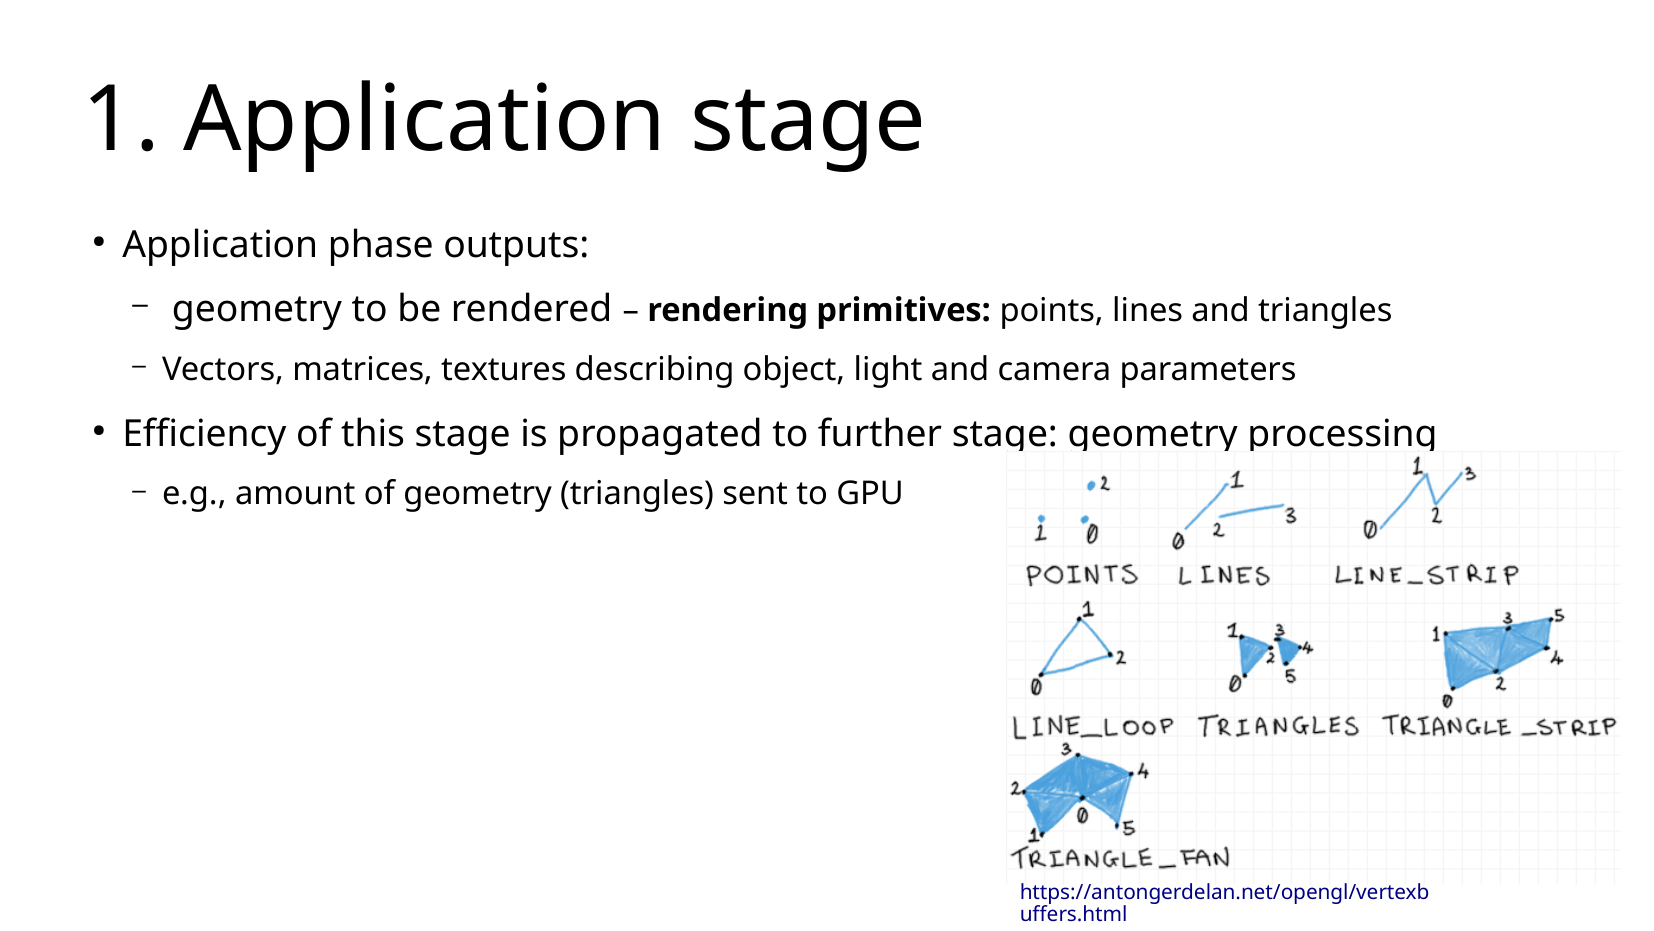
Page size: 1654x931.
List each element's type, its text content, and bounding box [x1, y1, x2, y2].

list Application phase outputs: geometry to be rendered – rendering primitives: points, lines and triangles Vectors, matrices, textures describing object, light and camera parameters Efficiency of this stage is propagated to further stage: geometry processing e.g., amount of geometry (triangles) sent to GPU [82, 217, 1571, 526]
title 1. Application stage [82, 37, 1571, 193]
picture [1006, 451, 1621, 886]
text_box https://antongerdelan.net/opengl/vertexbuffers.html [1005, 870, 1456, 931]
